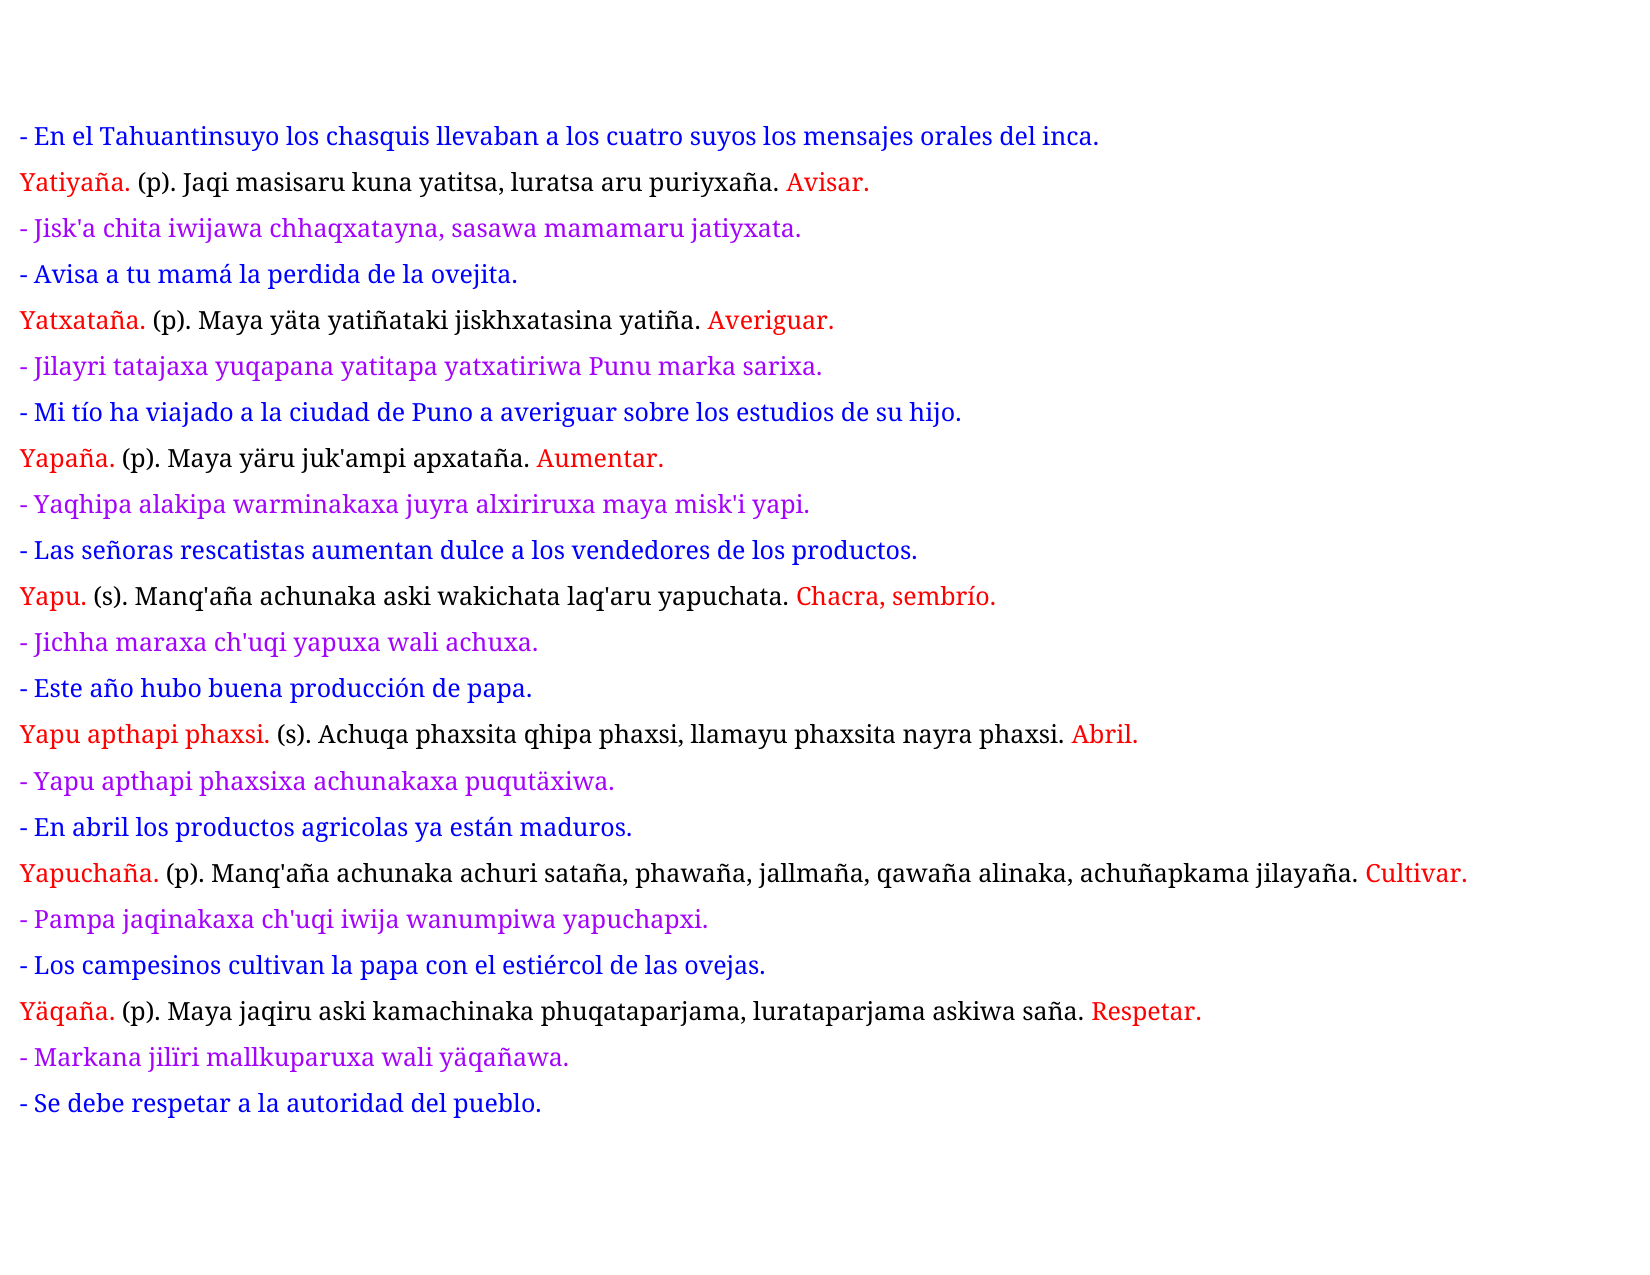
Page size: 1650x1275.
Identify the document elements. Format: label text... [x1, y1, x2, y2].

text - Yapu apthapi phaxsixa achunakaxa puqutäxiwa. [19, 763, 1616, 797]
text - Jilayri tatajaxa yuqapana yatitapa yatxatiriwa Punu marka sarixa. [19, 349, 1616, 383]
text Yatxataña. (p). Maya yäta yatiñataki jiskhxatasina yatiña. Averiguar. [19, 303, 1616, 337]
text - Yaqhipa alakipa warminakaxa juyra alxiriruxa maya misk'i yapi. [19, 487, 1616, 521]
text - Pampa jaqinakaxa ch'uqi iwija wanumpiwa yapuchapxi. [19, 901, 1616, 935]
text Yapuchaña. (p). Manq'aña achunaka achuri sataña, phawaña, jallmaña, qawaña alinaka, achuñapkama jilayaña. Cultivar. [19, 855, 1616, 889]
text - Jichha maraxa ch'uqi yapuxa wali achuxa. [19, 625, 1616, 659]
text Yapu apthapi phaxsi. (s). Achuqa phaxsita qhipa phaxsi, llamayu phaxsita nayra phaxsi. Abril. [19, 717, 1616, 751]
text - Se debe respetar a la autoridad del pueblo. [19, 1085, 1616, 1119]
text Yapu. (s). Manq'aña achunaka aski wakichata laq'aru yapuchata. Chacra, sembrío. [19, 579, 1616, 613]
text - En abril los productos agricolas ya están maduros. [19, 809, 1616, 843]
text Yäqaña. (p). Maya jaqiru aski kamachinaka phuqataparjama, lurataparjama askiwa saña. Respetar. [19, 993, 1616, 1027]
text - Markana jilïri mallkuparuxa wali yäqañawa. [19, 1039, 1616, 1073]
text - Las señoras rescatistas aumentan dulce a los vendedores de los productos. [19, 533, 1616, 567]
text - Mi tío ha viajado a la ciudad de Puno a averiguar sobre los estudios de su hijo. [19, 395, 1616, 429]
text - Avisa a tu mamá la perdida de la ovejita. [19, 257, 1616, 291]
text Yapaña. (p). Maya yäru juk'ampi apxataña. Aumentar. [19, 441, 1616, 475]
text - Este año hubo buena producción de papa. [19, 671, 1616, 705]
text Yatiyaña. (p). Jaqi masisaru kuna yatitsa, luratsa aru puriyxaña. Avisar. [19, 164, 1616, 199]
text - Los campesinos cultivan la papa con el estiércol de las ovejas. [19, 947, 1616, 981]
text - En el Tahuantinsuyo los chasquis llevaban a los cuatro suyos los mensajes orales del inca. [19, 118, 1616, 153]
text - Jisk'a chita iwijawa chhaqxatayna, sasawa mamamaru jatiyxata. [19, 211, 1616, 245]
